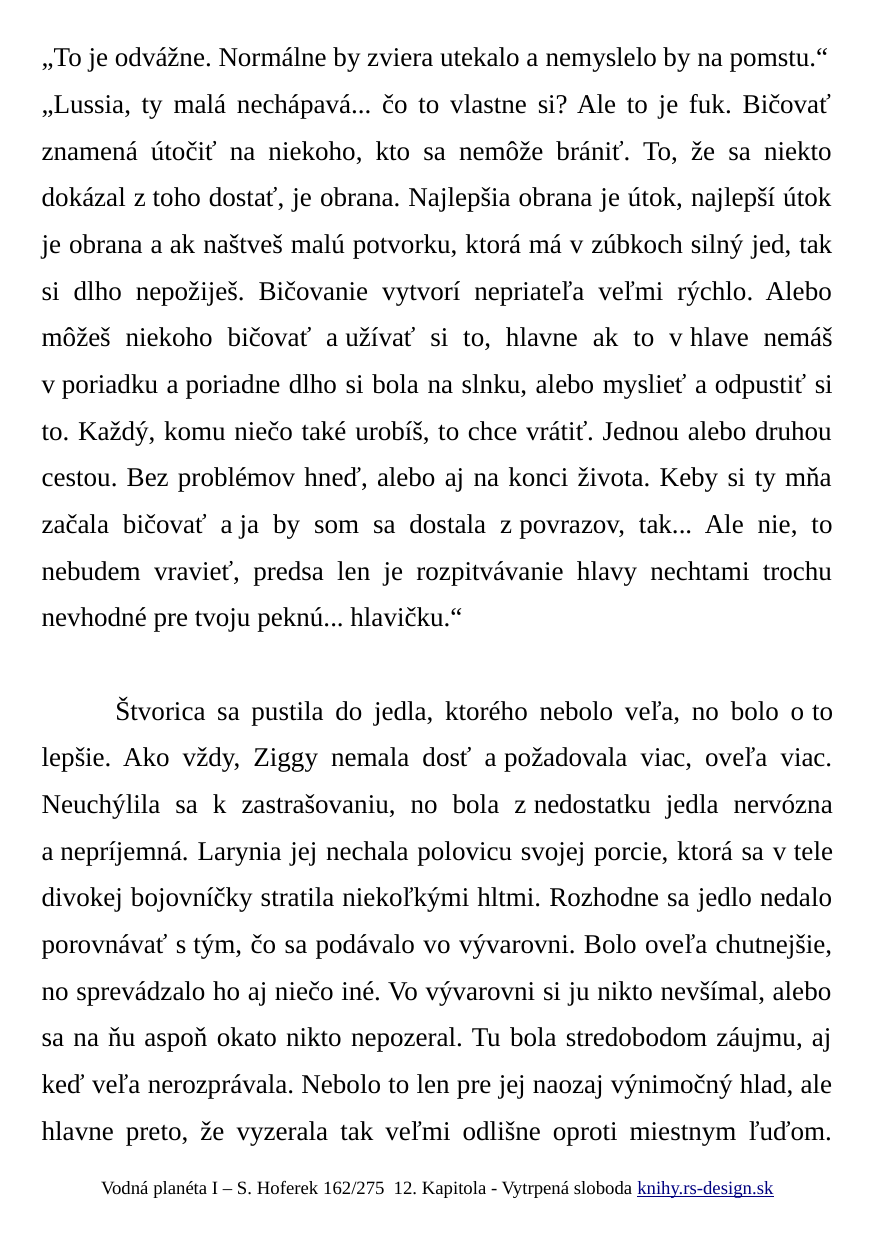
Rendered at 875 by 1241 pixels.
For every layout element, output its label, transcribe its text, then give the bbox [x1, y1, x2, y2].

text „To je odvážne. Normálne by zviera utekalo a nemyslelo by na pomstu.“ [41, 41, 833, 72]
text „Lussia, ty malá nechápavá... čo to vlastne si? Ale to je fuk. Bičovať znamená útočiť na niekoho, kto sa nemôže brániť. To, že sa niekto dokázal z toho dostať, je obrana. Najlepšia obrana je útok, najlepší útok je obrana a ak naštveš malú potvorku, ktorá má v zúbkoch silný jed, tak si dlho nepožiješ. Bičovanie vytvorí nepriateľa veľmi rýchlo. Alebo môžeš niekoho bičovať a užívať si to, hlavne ak to v hlave nemáš v poriadku a poriadne dlho si bola na slnku, alebo myslieť a odpustiť si to. Každý, komu niečo také urobíš, to chce vrátiť. Jednou alebo druhou cestou. Bez problémov hneď, alebo aj na konci života. Keby si ty mňa začala bičovať a ja by som sa dostala z povrazov, tak... Ale nie, to nebudem vravieť, predsa len je rozpitvávanie hlavy nechtami trochu nevhodné pre tvoju peknú... hlavičku.“ [41, 88, 833, 632]
text Štvorica sa pustila do jedla, ktorého nebolo veľa, no bolo o to lepšie. Ako vždy, Ziggy nemala dosť a požadovala viac, oveľa viac. Neuchýlila sa k zastrašovaniu, no bola z nedostatku jedla nervózna a nepríjemná. Larynia jej nechala polovicu svojej porcie, ktorá sa v tele divokej bojovníčky stratila niekoľkými hltmi. Rozhodne sa jedlo nedalo porovnávať s tým, čo sa podávalo vo vývarovni. Bolo oveľa chutnejšie, no sprevádzalo ho aj niečo iné. Vo vývarovni si ju nikto nevšímal, alebo sa na ňu aspoň okato nikto nepozeral. Tu bola stredobodom záujmu, aj keď veľa nerozprávala. Nebolo to len pre jej naozaj výnimočný hlad, ale hlavne preto, že vyzerala tak veľmi odlišne oproti miestnym ľuďom. [41, 695, 833, 1146]
